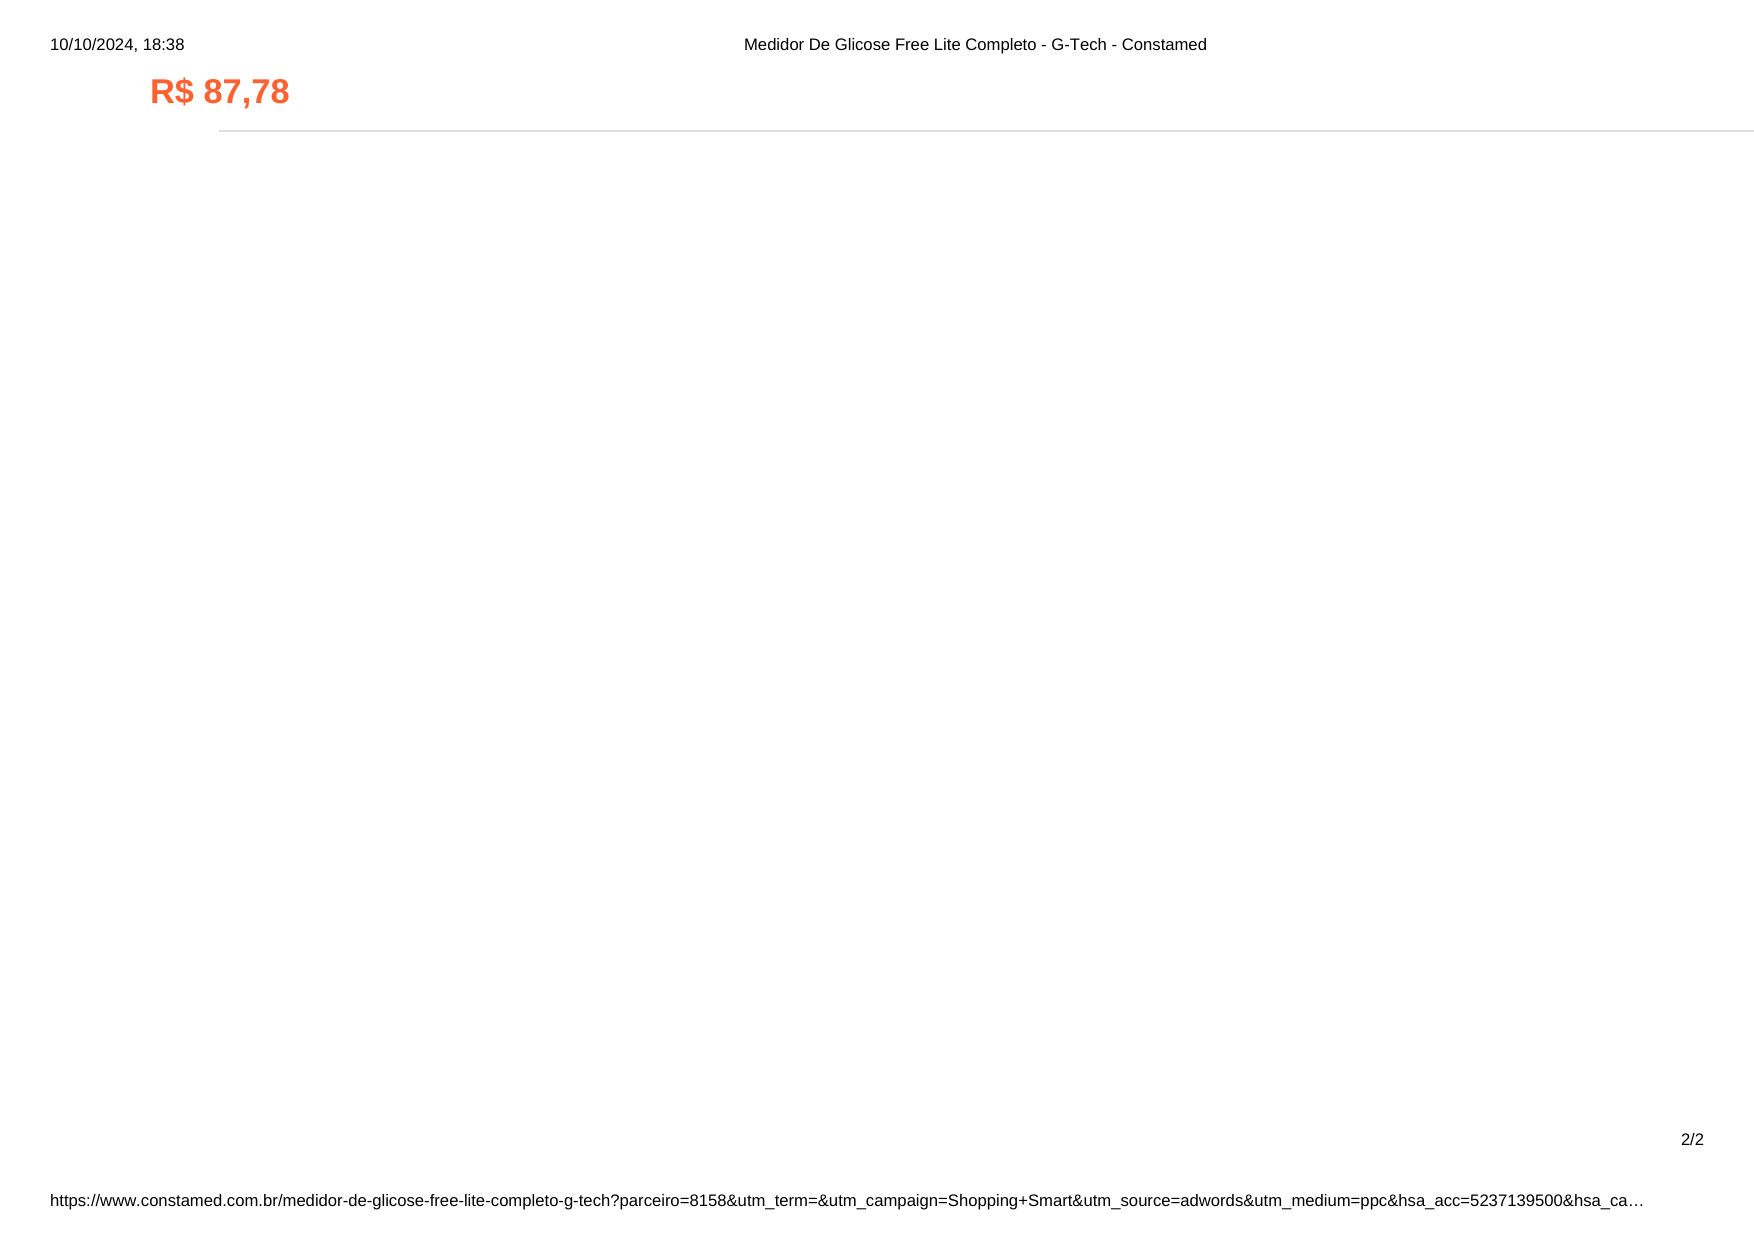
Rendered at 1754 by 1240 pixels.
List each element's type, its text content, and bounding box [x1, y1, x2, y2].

subtitle R$ 87,78 [150, 71, 1704, 110]
text 2/2 [150, 1130, 1704, 1149]
